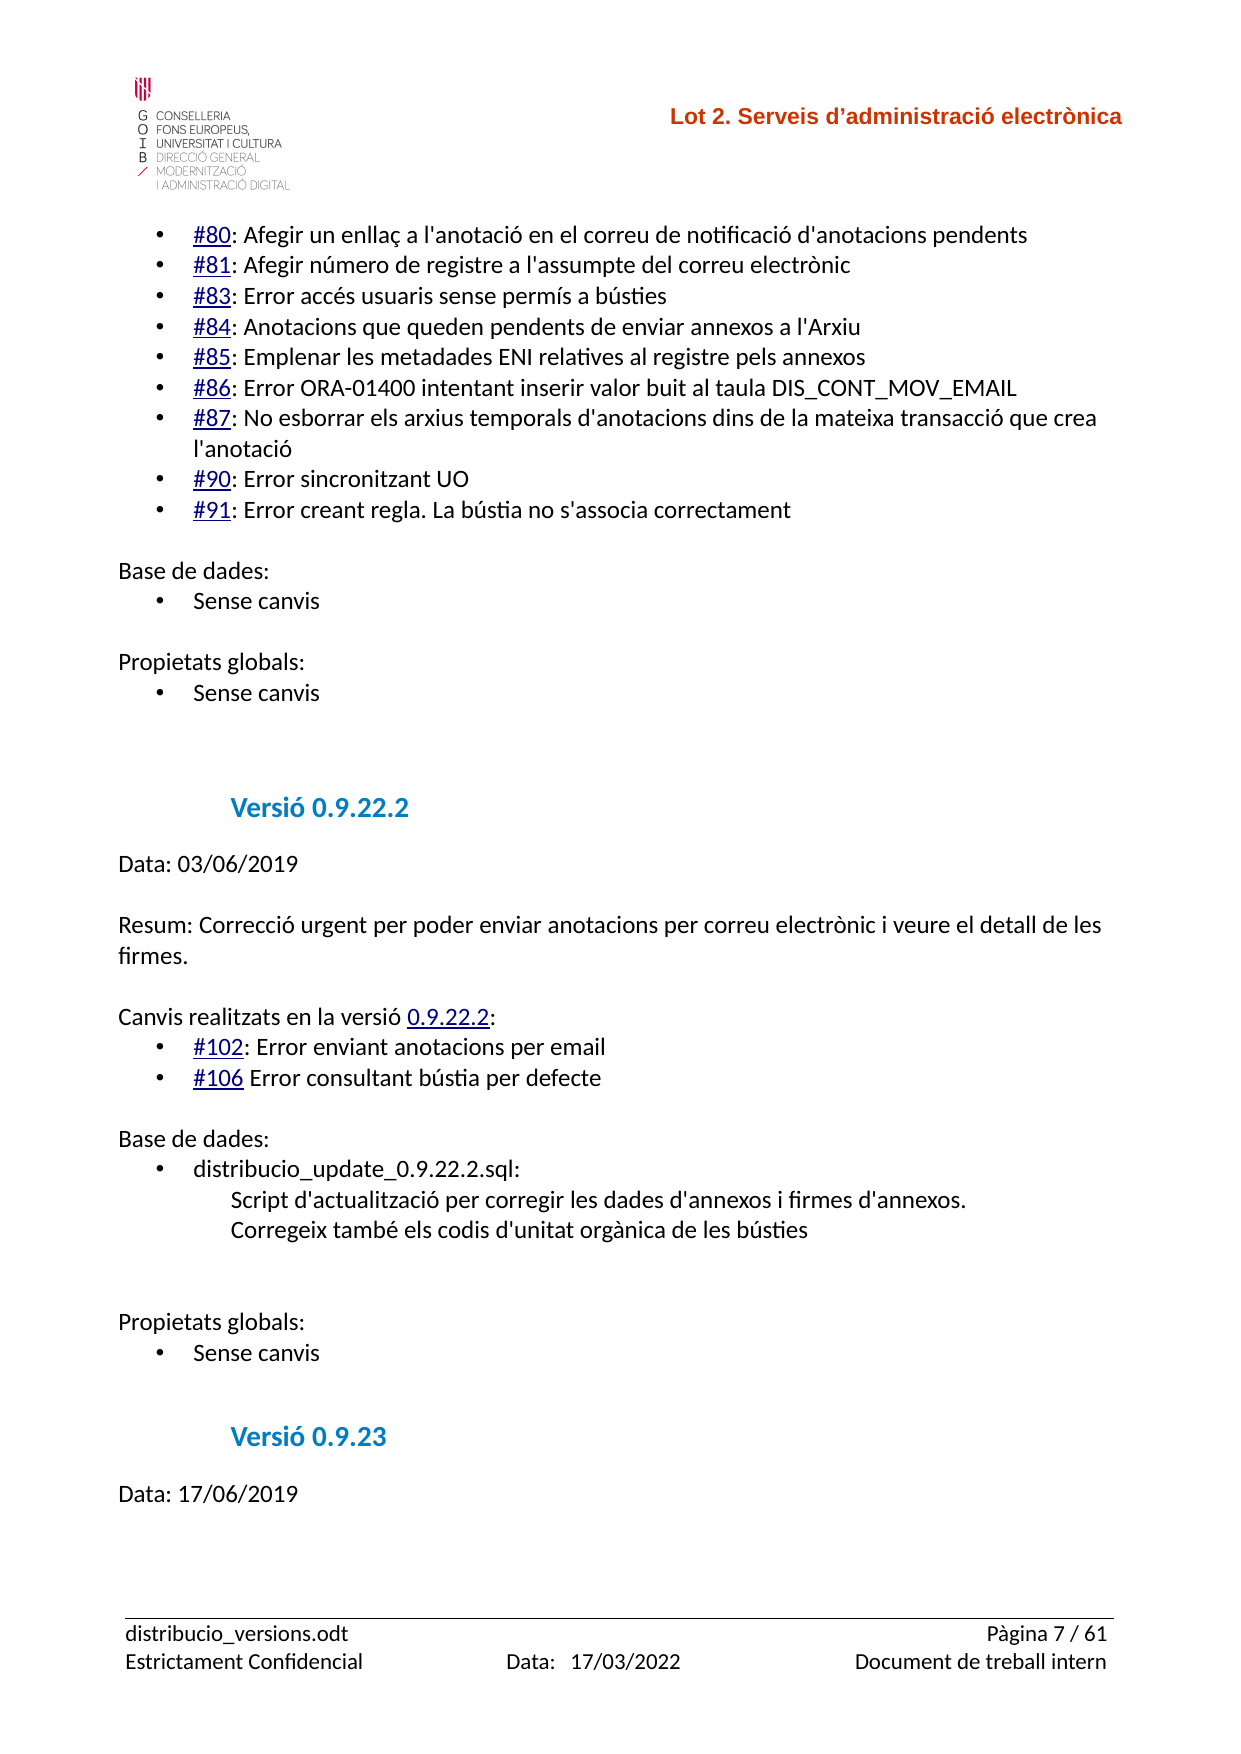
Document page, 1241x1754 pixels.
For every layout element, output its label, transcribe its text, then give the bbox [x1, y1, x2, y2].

list Corregeix també els codis d'unitat orgànica de les bústies [193, 1215, 1122, 1245]
text Propietats globals: [118, 1306, 1122, 1337]
list distribucio_update_0.9.22.2.sql: [156, 1154, 1122, 1184]
text Canvis realitzats en la versió 0.9.22.2: [118, 1001, 1122, 1032]
list #102: Error enviant anotacions per email [156, 1032, 1122, 1062]
text Base de dades: [118, 1123, 1122, 1154]
list Sense canvis [156, 677, 1122, 707]
text Data: 03/06/2019 [118, 848, 1122, 879]
list Sense canvis [156, 1337, 1122, 1367]
text Propietats globals: [118, 646, 1122, 677]
list #106 Error consultant bústia per defecte [156, 1062, 1122, 1093]
subtitle Versió 0.9.23 [153, 1418, 1122, 1454]
list #81: Afegir número de registre a l'assumpte del correu electrònic [156, 250, 1122, 280]
text Base de dades: [118, 555, 1122, 585]
list #87: No esborrar els arxius temporals d'anotacions dins de la mateixa transacció que crea l'anotació [156, 402, 1122, 463]
list #85: Emplenar les metadades ENI relatives al registre pels annexos [156, 341, 1122, 372]
list Script d'actualització per corregir les dades d'annexos i firmes d'annexos. [193, 1184, 1122, 1215]
list Sense canvis [156, 585, 1122, 616]
picture [126, 70, 299, 197]
list #84: Anotacions que queden pendents de enviar annexos a l'Arxiu [156, 311, 1122, 341]
text Data: 17/06/2019 [118, 1478, 1122, 1508]
list #80: Afegir un enllaç a l'anotació en el correu de notificació d'anotacions pendents [156, 219, 1122, 250]
subtitle Versió 0.9.22.2 [153, 789, 1122, 825]
list #86: Error ORA-01400 intentant inserir valor buit al taula DIS_CONT_MOV_EMAIL [156, 372, 1122, 402]
list #90: Error sincronitzant UO [156, 463, 1122, 494]
text Resum: Correcció urgent per poder enviar anotacions per correu electrònic i veure el detall de les firmes. [118, 909, 1122, 971]
list #91: Error creant regla. La bústia no s'associa correctament [156, 494, 1122, 524]
list #83: Error accés usuaris sense permís a bústies [156, 280, 1122, 311]
